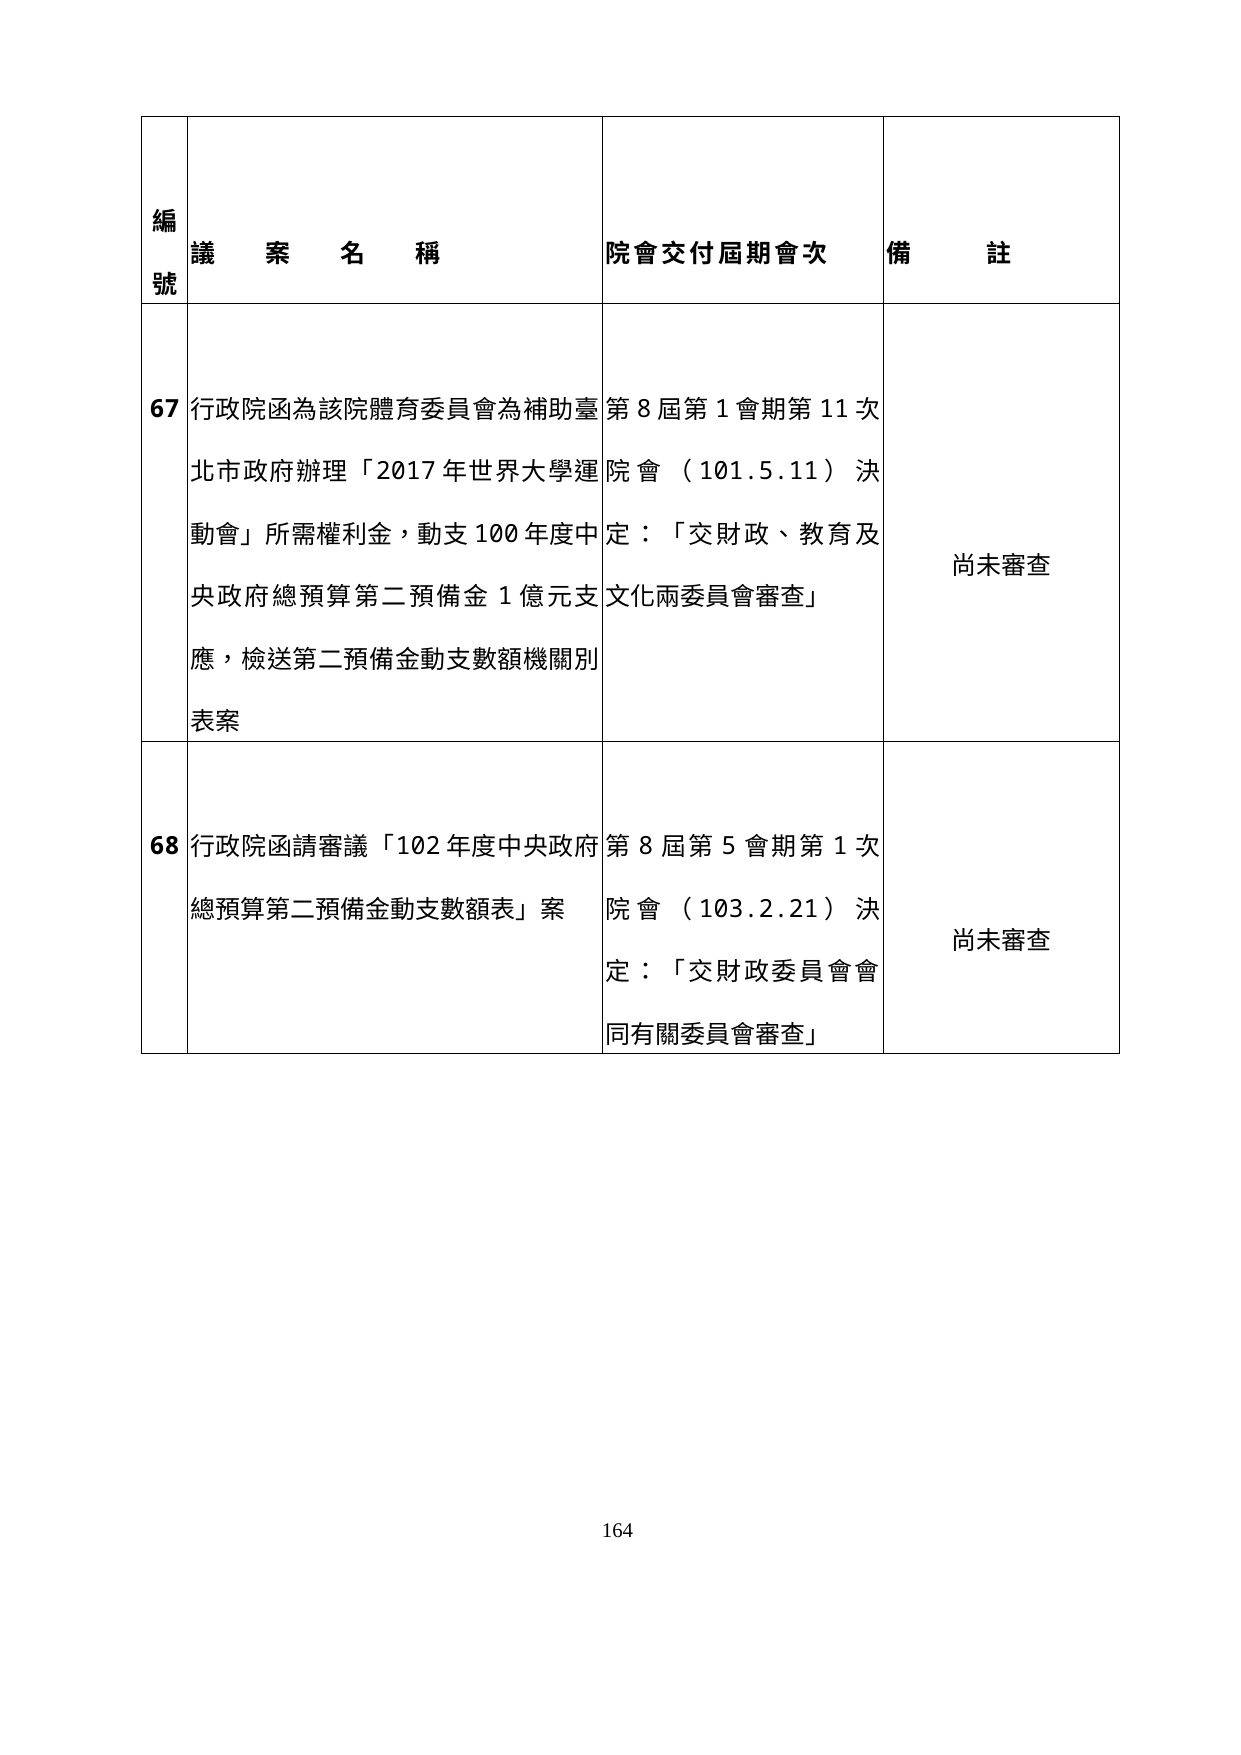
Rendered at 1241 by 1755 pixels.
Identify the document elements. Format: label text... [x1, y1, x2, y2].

table_header 院會交付屆期會次 [603, 117, 883, 303]
table_cell 第8屆第5會期第1次院會（103.2.21）決定：「交財政委員會會同有關委員會審查」 [603, 742, 883, 1053]
table_cell 第8屆第1會期第11次院會（101.5.11）決定：「交財政、教育及文化兩委員會審查」 [603, 304, 883, 741]
table_cell 行政院函請審議「102年度中央政府總預算第二預備金動支數額表」案 [188, 742, 602, 1053]
table_cell 尚未審查 [884, 304, 1119, 741]
table_cell 行政院函為該院體育委員會為補助臺北市政府辦理「2017年世界大學運動會」所需權利金，動支100年度中央政府總預算第二預備金1億元支應，檢送第二預備金動支數額機關別表案 [188, 304, 602, 741]
table_cell 尚未審查 [884, 742, 1119, 1053]
table_cell [142, 304, 187, 741]
table_cell [142, 742, 187, 1053]
table_header 備 註 [884, 117, 1119, 303]
table_header 議 案 名 稱 [188, 117, 602, 303]
table_header 編號 [142, 117, 187, 303]
